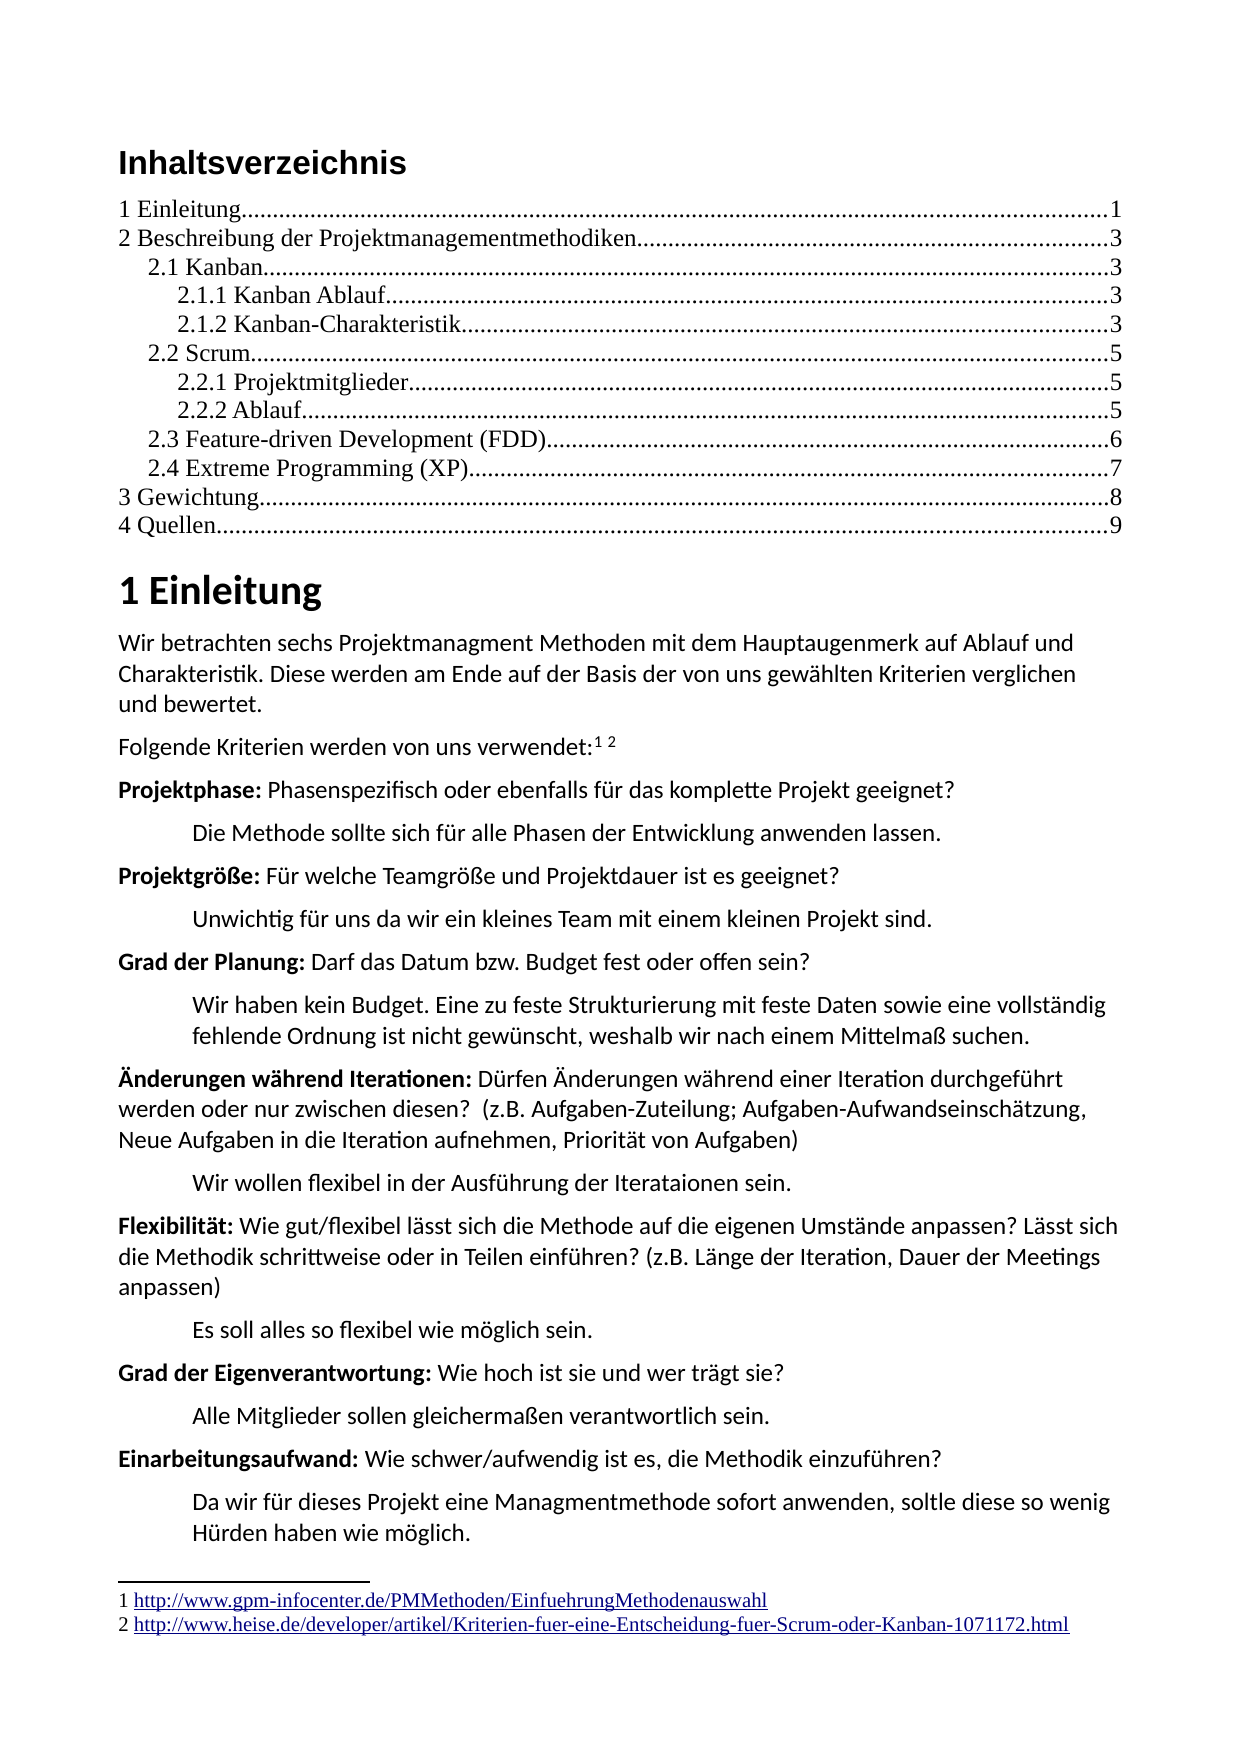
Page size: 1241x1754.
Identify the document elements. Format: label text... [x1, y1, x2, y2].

text Projektgröße: Für welche Teamgröße und Projektdauer ist es geeignet? [118, 861, 1122, 891]
text 2 Beschreibung der Projektmanagementmethodiken 3 [118, 223, 1122, 252]
text Wir betrachten sechs Projektmanagment Methoden mit dem Hauptaugenmerk auf Ablauf und Charakteristik. Diese werden am Ende auf der Basis der von uns gewählten Kriterien verglichen und bewertet. [118, 627, 1122, 719]
text 4 Quellen 9 [118, 510, 1122, 539]
text Einarbeitungsaufwand: Wie schwer/aufwendig ist es, die Methodik einzuführen? [118, 1443, 1122, 1474]
text Grad der Planung: Darf das Datum bzw. Budget fest oder offen sein? [118, 947, 1122, 977]
text Grad der Eigenverantwortung: Wie hoch ist sie und wer trägt sie? [118, 1357, 1122, 1388]
text 2.1.1 Kanban Ablauf 3 [177, 280, 1122, 309]
text http://www.heise.de/developer/artikel/Kriterien-fuer-eine-Entscheidung-fuer-Scrum-oder-Kanban-1071172.html [118, 1612, 1122, 1636]
text Da wir für dieses Projekt eine Managmentmethode sofort anwenden, soltle diese so wenig Hürden haben wie möglich. [118, 1486, 1122, 1547]
subtitle Inhaltsverzeichnis [118, 143, 1122, 182]
text 2.2.1 Projektmitglieder 5 [177, 367, 1122, 395]
text 2.1.2 Kanban-Charakteristik 3 [177, 309, 1122, 338]
text Es soll alles so flexibel wie möglich sein. [118, 1314, 1122, 1345]
text Flexibilität: Wie gut/flexibel lässt sich die Methode auf die eigenen Umstände anpassen? Lässt sich die Methodik schrittweise oder in Teilen einführen? (z.B. Länge der Iteration, Dauer der Meetings anpassen) [118, 1210, 1122, 1302]
text Alle Mitglieder sollen gleichermaßen verantwortlich sein. [118, 1400, 1122, 1431]
text Die Methode sollte sich für alle Phasen der Entwicklung anwenden lassen. [118, 817, 1122, 848]
text http://www.gpm-infocenter.de/PMMethoden/EinfuehrungMethodenauswahl [118, 1588, 1122, 1612]
text 2.2 Scrum 5 [148, 338, 1122, 367]
text 1 Einleitung 1 [118, 194, 1122, 223]
text 2.1 Kanban 3 [148, 252, 1122, 280]
text 2.2.2 Ablauf 5 [177, 395, 1122, 424]
subtitle 1 Einleitung [118, 564, 1122, 615]
text 3 Gewichtung 8 [118, 482, 1122, 510]
text Projektphase: Phasenspezifisch oder ebenfalls für das komplette Projekt geeignet? [118, 774, 1122, 805]
text Unwichtig für uns da wir ein kleines Team mit einem kleinen Projekt sind. [118, 903, 1122, 934]
text Wir haben kein Budget. Eine zu feste Strukturierung mit feste Daten sowie eine vollständig fehlende Ordnung ist nicht gewünscht, weshalb wir nach einem Mittelmaß suchen. [118, 989, 1122, 1051]
text Änderungen während Iterationen: Dürfen Änderungen während einer Iteration durchgeführt werden oder nur zwischen diesen? (z.B. Aufgaben-Zuteilung; Aufgaben-Aufwandseinschätzung, Neue Aufgaben in die Iteration aufnehmen, Priorität von Aufgaben) [118, 1063, 1122, 1155]
text 2.3 Feature-driven Development (FDD) 6 [148, 424, 1122, 453]
text 2.4 Extreme Programming (XP) 7 [148, 453, 1122, 482]
text Folgende Kriterien werden von uns verwendet: [118, 731, 1122, 762]
text Wir wollen flexibel in der Ausführung der Iterataionen sein. [118, 1167, 1122, 1198]
